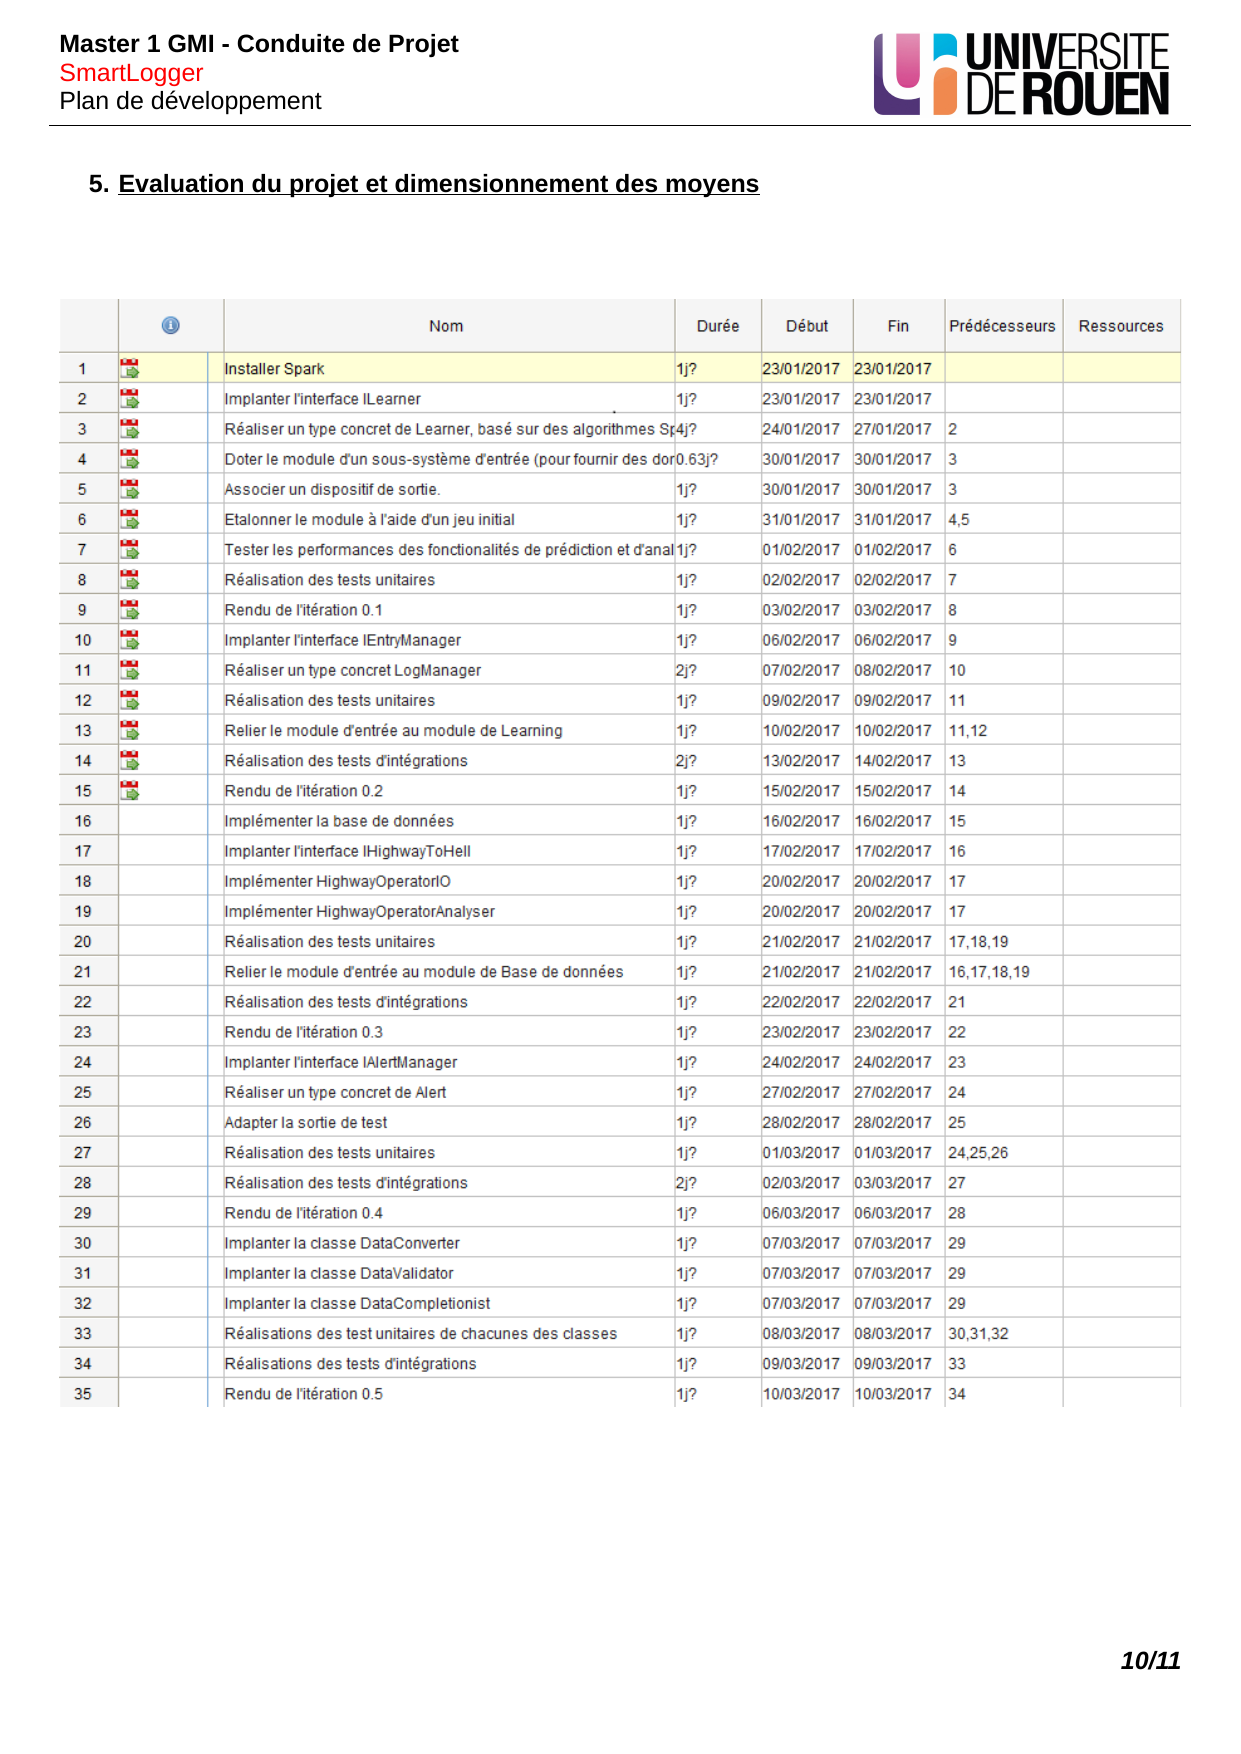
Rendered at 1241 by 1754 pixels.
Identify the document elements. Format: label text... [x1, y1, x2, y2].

picture [59, 299, 1182, 1407]
picture [872, 32, 1170, 118]
subtitle Evaluation du projet et dimensionnement des moyens [89, 169, 1181, 197]
